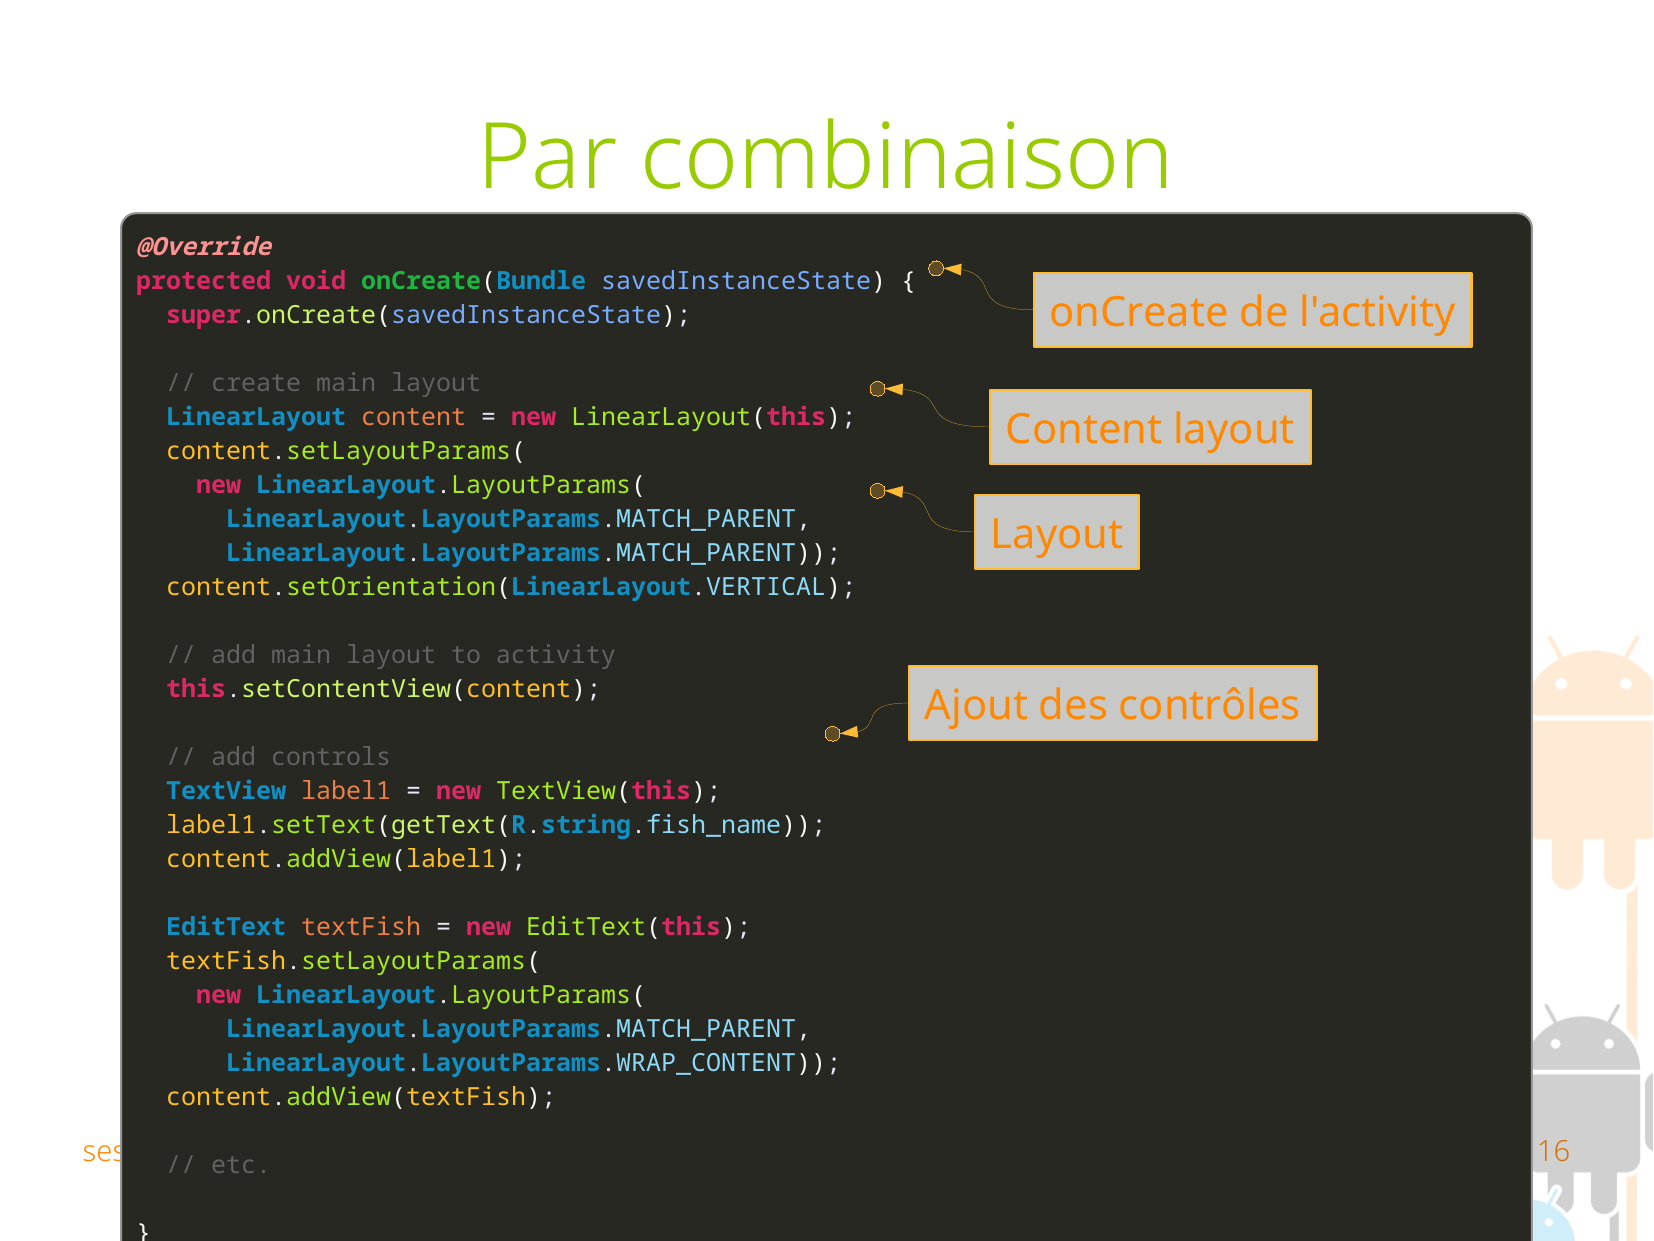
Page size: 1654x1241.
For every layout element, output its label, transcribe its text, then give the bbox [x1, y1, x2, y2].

text_box onCreate de l'activity [1033, 272, 1449, 339]
text_box [870, 483, 885, 499]
text_box @Override protected void onCreate(Bundle savedInstanceState) { super.onCreate(savedInstanceState); // create main layout LinearLayout content = new LinearLayout(this); content.setLayoutParams( new LinearLayout.LayoutParams( LinearLayout.LayoutParams.MATCH_PARENT, LinearLayout.LayoutParams.MATCH_PARENT)); content.setOrientation(LinearLayout.VERTICAL); // add main layout to activity this.setContentView(content); // add controls TextView label1 = new TextView(this); label1.setText(getText(R.string.fish_name)); content.addView(label1); EditText textFish = new EditText(this); textFish.setLayoutParams( new LinearLayout.LayoutParams( LinearLayout.LayoutParams.MATCH_PARENT, LinearLayout.LayoutParams.WRAP_CONTENT)); content.addView(textFish); // etc. } [121, 213, 1532, 1123]
text_box Layout [975, 495, 1132, 561]
text_box [870, 381, 885, 397]
text_box [825, 726, 840, 742]
text_box Observer/Observable [976, 496, 1138, 568]
text_box Content layout [990, 390, 1291, 456]
text_box [928, 260, 944, 276]
text_box Ajout des contrôles [909, 666, 1300, 732]
text_box Observer/Observable [910, 667, 1316, 739]
title Par combinaison [82, 49, 1571, 257]
text_box Observer/Observable [1035, 274, 1470, 346]
picture [1533, 423, 1654, 1241]
text_box Observer/Observable [991, 391, 1310, 463]
